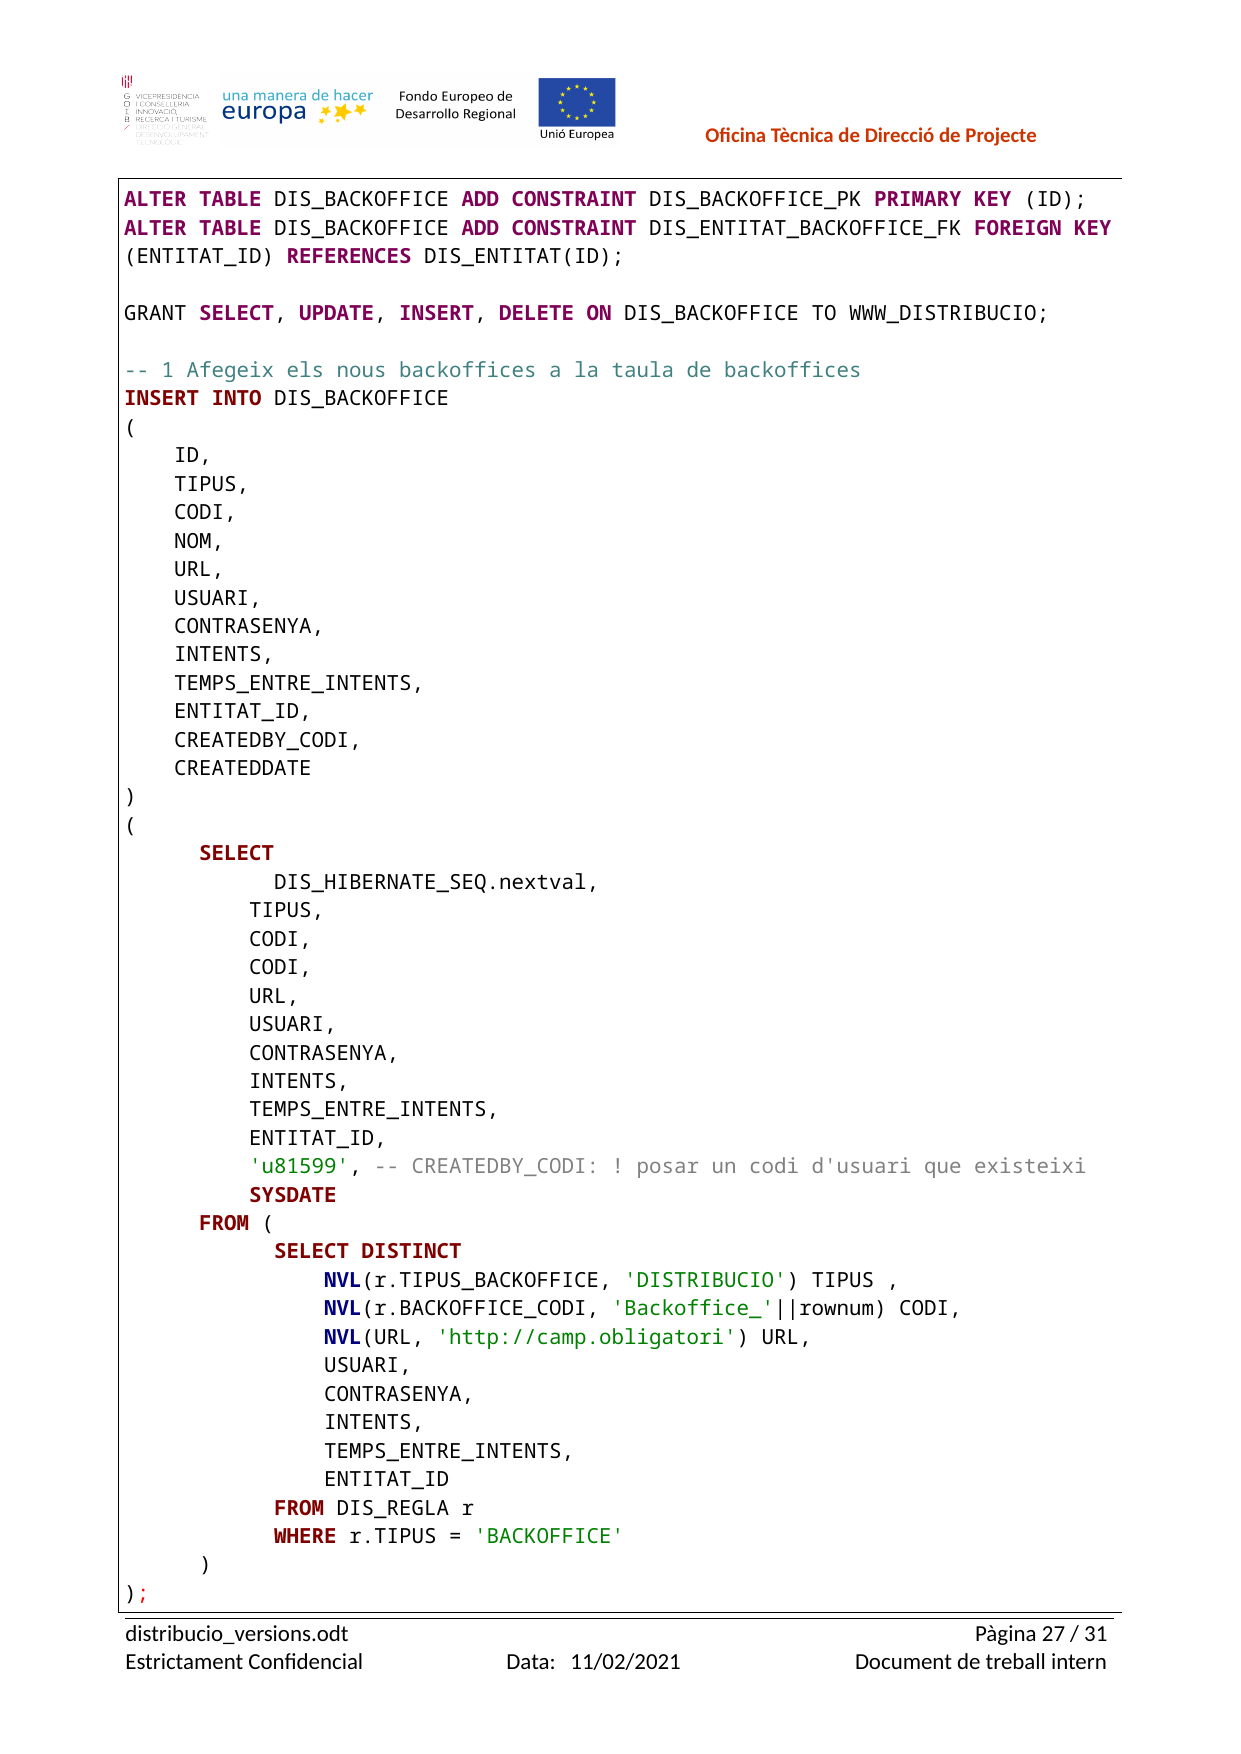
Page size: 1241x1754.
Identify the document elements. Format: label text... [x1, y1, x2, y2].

picture [118, 73, 213, 147]
picture [219, 73, 621, 147]
table_header ALTER TABLE DIS_BACKOFFICE ADD CONSTRAINT DIS_BACKOFFICE_PK PRIMARY KEY (ID); ALTER TABLE DIS_BACKOFFICE ADD CONSTRAINT DIS_ENTITAT_BACKOFFICE_FK FOREIGN KEY (ENTITAT_ID) REFERENCES DIS_ENTITAT(ID); GRANT SELECT, UPDATE, INSERT, DELETE ON DIS_BACKOFFICE TO WWW_DISTRIBUCIO; -- 1 Afegeix els nous backoffices a la taula de backoffices INSERT INTO DIS_BACKOFFICE ( ID, TIPUS, CODI, NOM, URL, USUARI, CONTRASENYA, INTENTS, TEMPS_ENTRE_INTENTS, ENTITAT_ID, CREATEDBY_CODI, CREATEDDATE ) ( SELECT DIS_HIBERNATE_SEQ.nextval, TIPUS, CODI, CODI, URL, USUARI, CONTRASENYA, INTENTS, TEMPS_ENTRE_INTENTS, ENTITAT_ID, 'u81599', -- CREATEDBY_CODI: ! posar un codi d'usuari que existeixi SYSDATE FROM ( SELECT DISTINCT NVL(r.TIPUS_BACKOFFICE, 'DISTRIBUCIO') TIPUS , NVL(r.BACKOFFICE_CODI, 'Backoffice_'||rownum) CODI, NVL(URL, 'http://camp.obligatori') URL, USUARI, CONTRASENYA, INTENTS, TEMPS_ENTRE_INTENTS, ENTITAT_ID FROM DIS_REGLA r WHERE r.TIPUS = 'BACKOFFICE' ) ); [119, 179, 1122, 1612]
